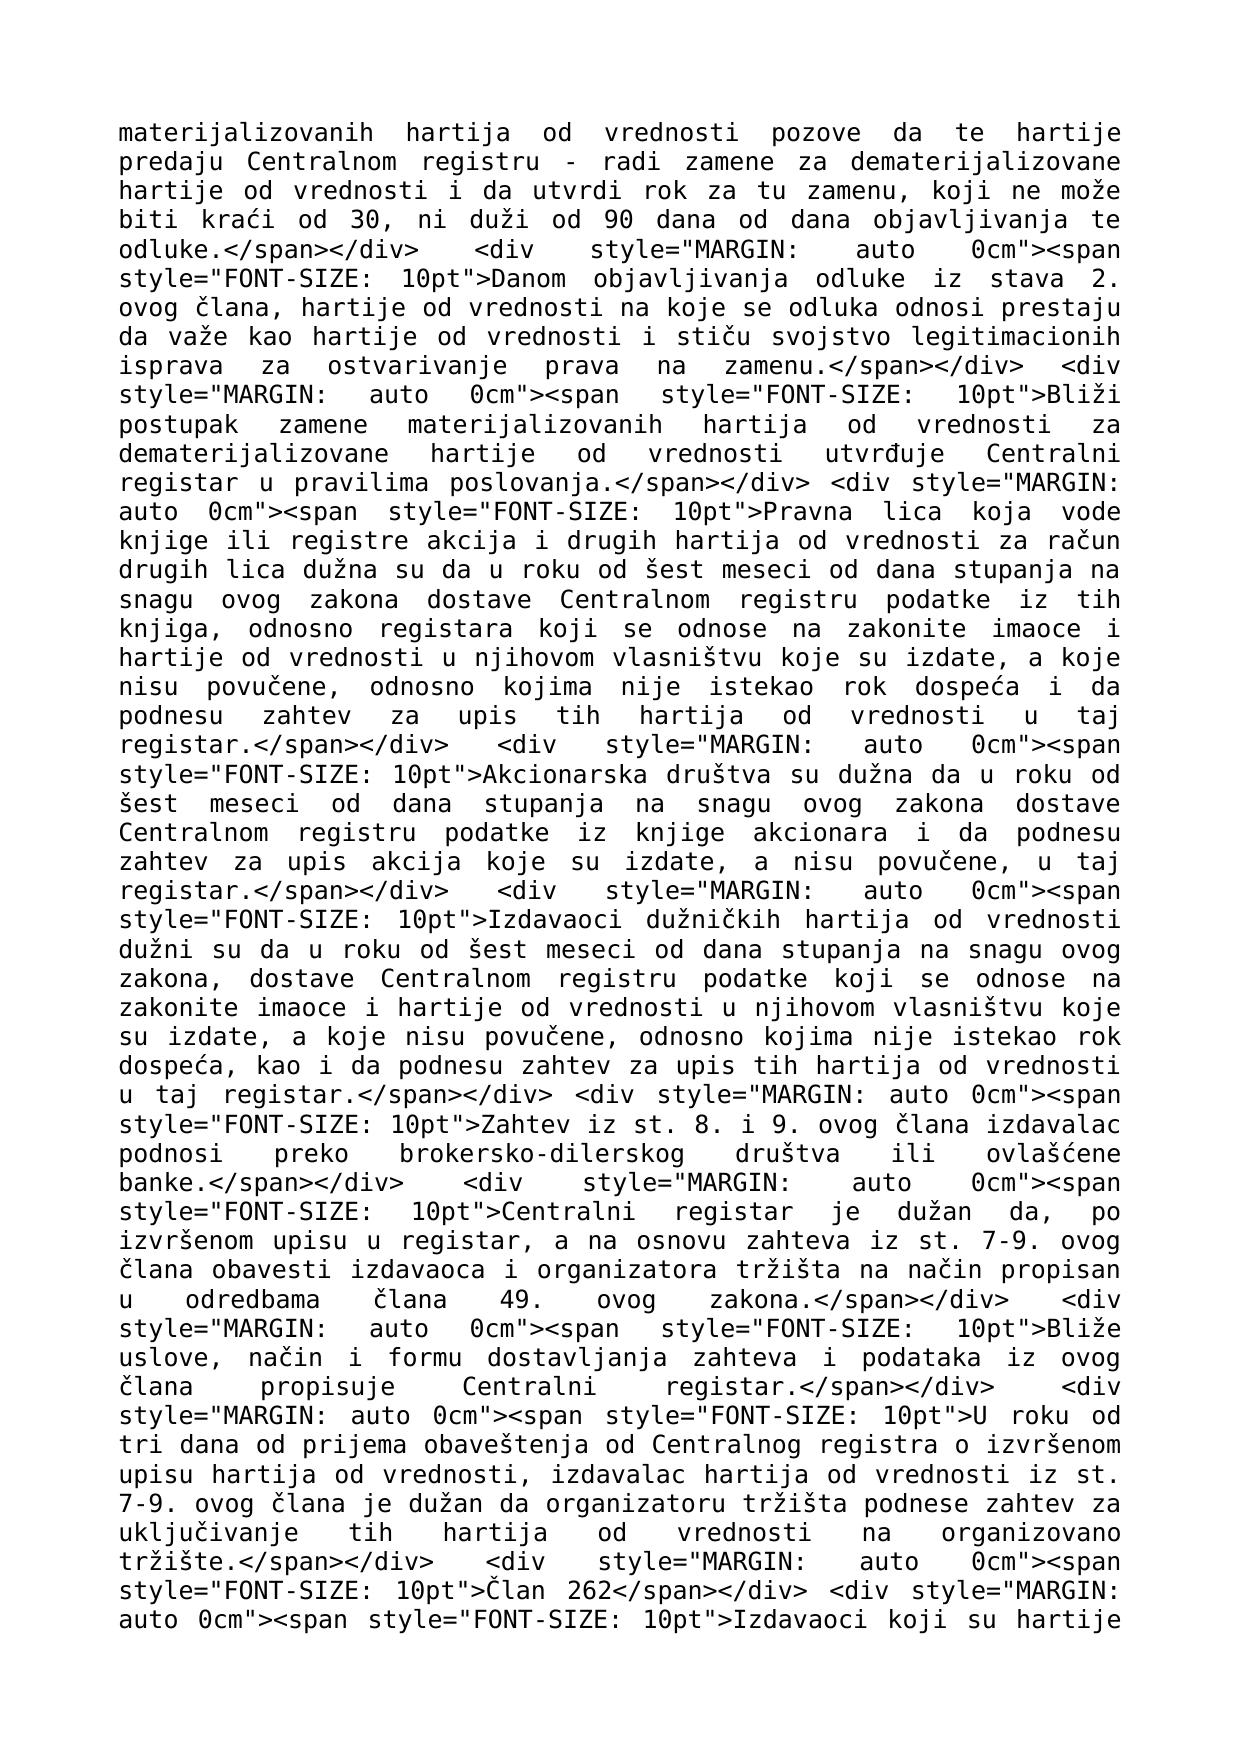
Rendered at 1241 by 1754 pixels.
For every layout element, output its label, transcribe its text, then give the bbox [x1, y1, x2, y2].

text materijalizovanih hartija od vrednosti pozove da te hartije predaju Centralnom registru - radi zamene za dematerijalizovane hartije od vrednosti i da utvrdi rok za tu zamenu, koji ne može biti kraći od 30, ni duži od 90 dana od dana objavljivanja te odluke.</span></div> <div style="MARGIN: auto 0cm"><span style="FONT-SIZE: 10pt">Danom objavljivanja odluke iz stava 2. ovog člana, hartije od vrednosti na koje se odluka odnosi prestaju da važe kao hartije od vrednosti i stiču svojstvo legitimacionih isprava za ostvarivanje prava na zamenu.</span></div> <div style="MARGIN: auto 0cm"><span style="FONT-SIZE: 10pt">Bliži postupak zamene materijalizovanih hartija od vrednosti za dematerijalizovane hartije od vrednosti utvrđuje Centralni registar u pravilima poslovanja.</span></div> <div style="MARGIN: auto 0cm"><span style="FONT-SIZE: 10pt">Pravna lica koja vode knjige ili registre akcija i drugih hartija od vrednosti za račun drugih lica dužna su da u roku od šest meseci od dana stupanja na snagu ovog zakona dostave Centralnom registru podatke iz tih knjiga, odnosno registara koji se odnose na zakonite imaoce i hartije od vrednosti u njihovom vlasništvu koje su izdate, a koje nisu povučene, odnosno kojima nije istekao rok dospeća i da podnesu zahtev za upis tih hartija od vrednosti u taj registar.</span></div> <div style="MARGIN: auto 0cm"><span style="FONT-SIZE: 10pt">Akcionarska društva su dužna da u roku od šest meseci od dana stupanja na snagu ovog zakona dostave Centralnom registru podatke iz knjige akcionara i da podnesu zahtev za upis akcija koje su izdate, a nisu povučene, u taj registar.</span></div> <div style="MARGIN: auto 0cm"><span style="FONT-SIZE: 10pt">Izdavaoci dužničkih hartija od vrednosti dužni su da u roku od šest meseci od dana stupanja na snagu ovog zakona, dostave Centralnom registru podatke koji se odnose na zakonite imaoce i hartije od vrednosti u njihovom vlasništvu koje su izdate, a koje nisu povučene, odnosno kojima nije istekao rok dospeća, kao i da podnesu zahtev za upis tih hartija od vrednosti u taj registar.</span></div> <div style="MARGIN: auto 0cm"><span style="FONT-SIZE: 10pt">Zahtev iz st. 8. i 9. ovog člana izdavalac podnosi preko brokersko-dilerskog društva ili ovlašćene banke.</span></div> <div style="MARGIN: auto 0cm"><span style="FONT-SIZE: 10pt">Centralni registar je dužan da, po izvršenom upisu u registar, a na osnovu zahteva iz st. 7-9. ovog člana obavesti izdavaoca i organizatora tržišta na način propisan u odredbama člana 49. ovog zakona.</span></div> <div style="MARGIN: auto 0cm"><span style="FONT-SIZE: 10pt">Bliže uslove, način i formu dostavljanja zahteva i podataka iz ovog člana propisuje Centralni registar.</span></div> <div style="MARGIN: auto 0cm"><span style="FONT-SIZE: 10pt">U roku od tri dana od prijema obaveštenja od Centralnog registra o izvršenom upisu hartija od vrednosti, izdavalac hartija od vrednosti iz st. 7-9. ovog člana je dužan da organizatoru tržišta podnese zahtev za uključivanje tih hartija od vrednosti na organizovano tržište.</span></div> <div style="MARGIN: auto 0cm"><span style="FONT-SIZE: 10pt">Član 262</span></div> <div style="MARGIN: auto 0cm"><span style="FONT-SIZE: 10pt">Izdavaoci koji su hartije [118, 118, 1122, 1635]
